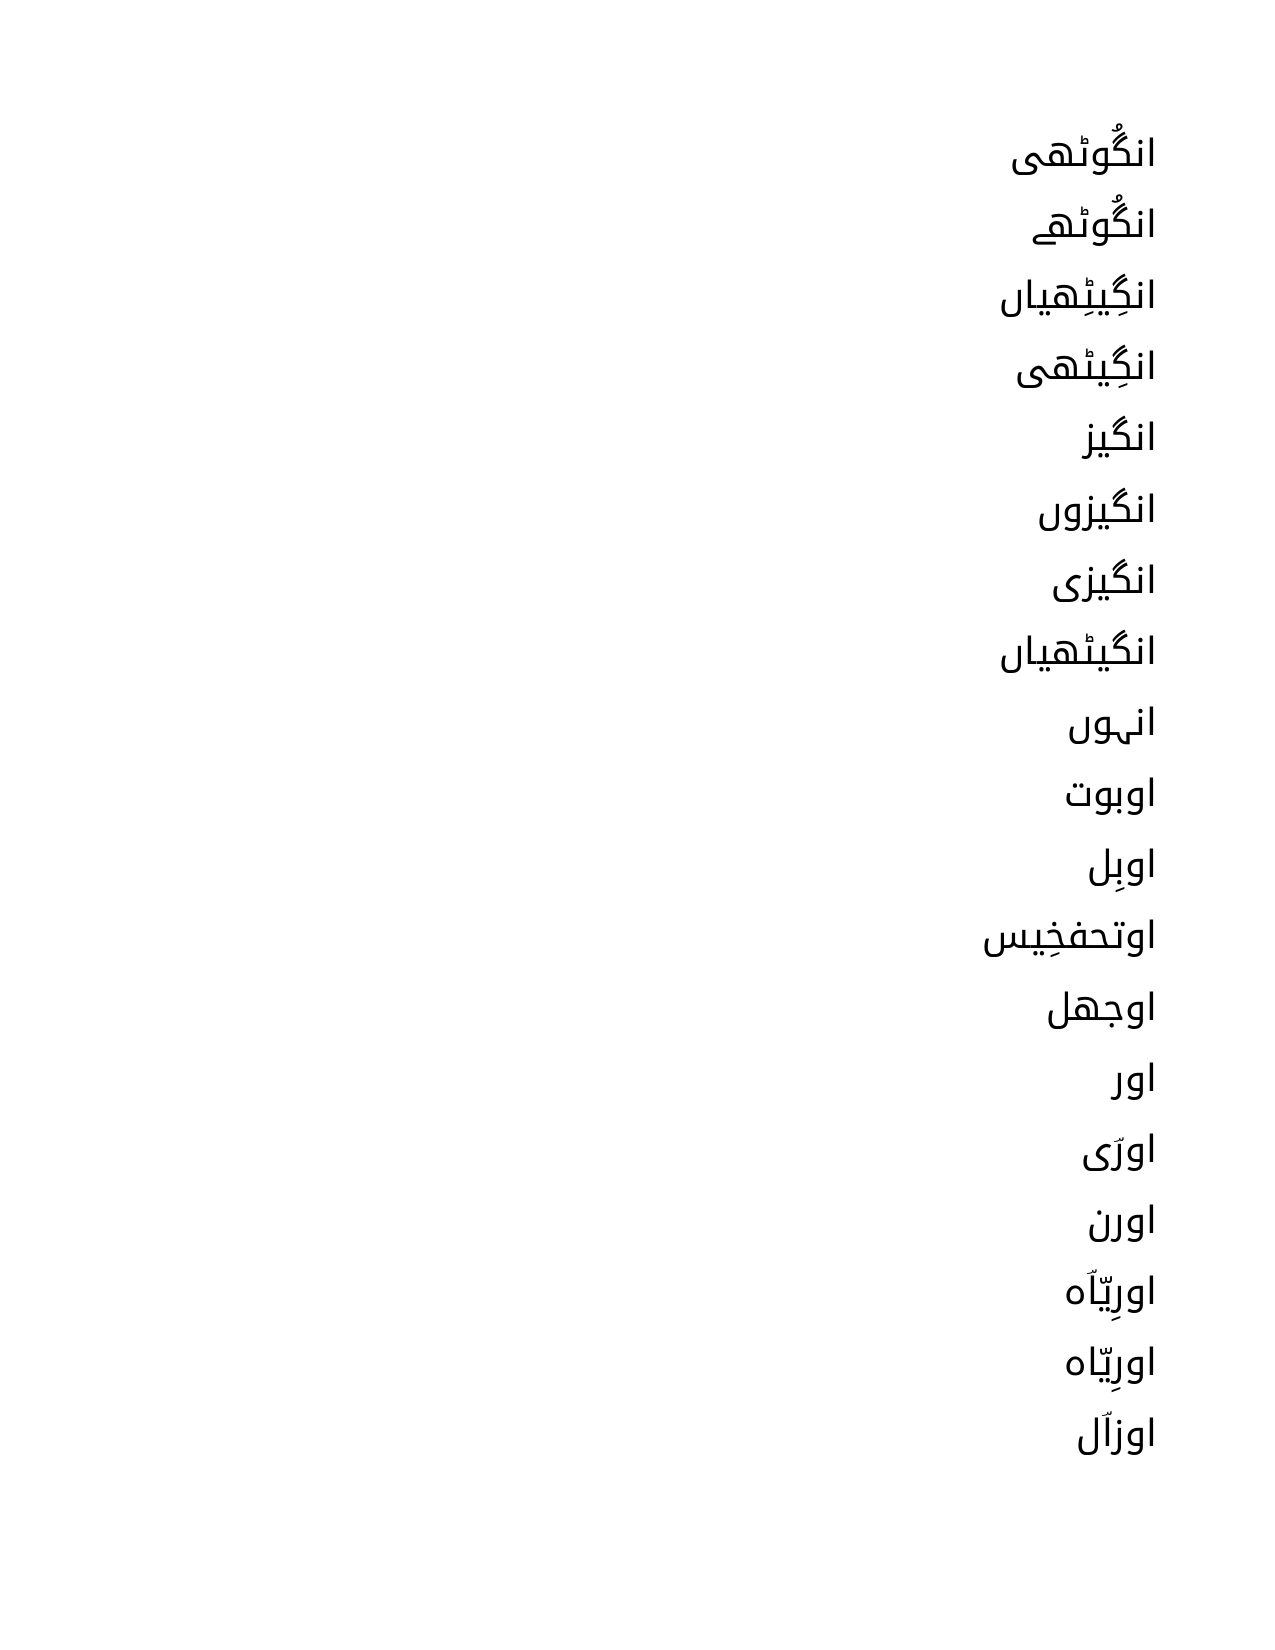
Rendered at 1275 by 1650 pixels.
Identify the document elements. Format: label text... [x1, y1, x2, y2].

text اوبوت [118, 758, 1157, 829]
text اوتحفخِیس [118, 901, 1157, 972]
text انگِیٹِھیاں [118, 260, 1157, 332]
text اورِیّاؔہ [118, 1256, 1157, 1328]
text اور [118, 1043, 1157, 1114]
text انگیٹھیاں [118, 616, 1157, 687]
text انگیز [118, 403, 1157, 474]
text اوزاؔل [118, 1399, 1157, 1470]
text انگیزی [118, 545, 1157, 616]
text اورن [118, 1185, 1157, 1256]
text انگیزوں [118, 474, 1157, 545]
text اوجھل [118, 972, 1157, 1043]
text انگِیٹھی [118, 332, 1157, 403]
text انگُوٹھے [118, 189, 1157, 260]
text اوبِل [118, 829, 1157, 901]
text اورؔی [118, 1114, 1157, 1185]
text انگُوٹھی [118, 118, 1157, 189]
text انہوں [118, 687, 1157, 758]
text اورِیّاہ [118, 1328, 1157, 1399]
